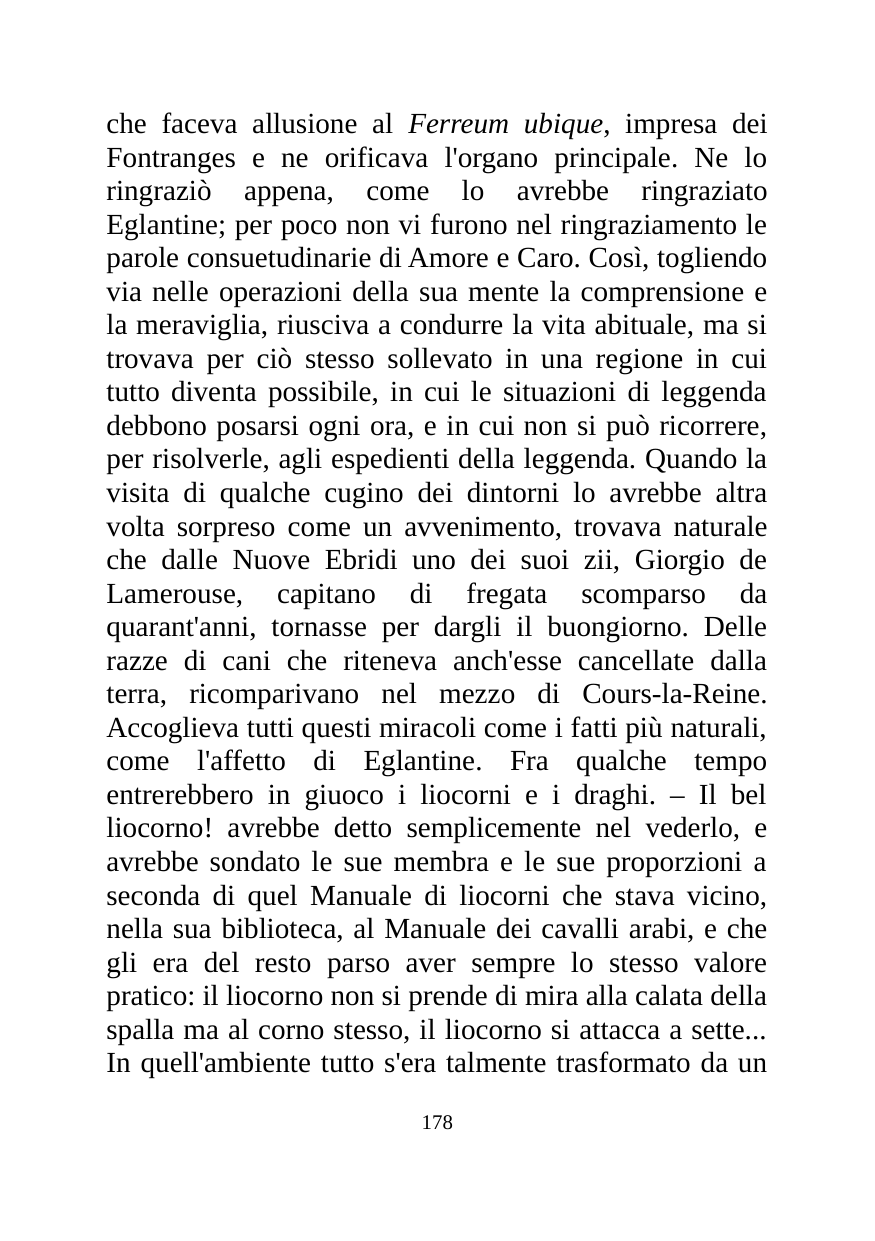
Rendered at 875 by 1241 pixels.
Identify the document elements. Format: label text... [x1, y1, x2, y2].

text che faceva allusione al Ferreum ubique, impresa dei Fontranges e ne orificava l'organo principale. Ne lo ringraziò appena, come lo avrebbe ringraziato Eglantine; per poco non vi furono nel ringraziamento le parole consuetudinarie di Amore e Caro. Così, togliendo via nelle operazioni della sua mente la comprensione e la meraviglia, riusciva a condurre la vita abituale, ma si trovava per ciò stesso sollevato in una regione in cui tutto diventa possibile, in cui le situazioni di leggenda debbono posarsi ogni ora, e in cui non si può ricorrere, per risolverle, agli espedienti della leggenda. Quando la visita di qualche cugino dei dintorni lo avrebbe altra volta sorpreso come un avvenimento, trovava naturale che dalle Nuove Ebridi uno dei suoi zii, Giorgio de Lamerouse, capitano di fregata scomparso da quarant'anni, tornasse per dargli il buongiorno. Delle razze di cani che riteneva anch'esse cancellate dalla terra, ricomparivano nel mezzo di Cours-la-Reine. Accoglieva tutti questi miracoli come i fatti più naturali, come l'affetto di Eglantine. Fra qualche tempo entrerebbero in giuoco i liocorni e i draghi. – Il bel liocorno! avrebbe detto semplicemente nel vederlo, e avrebbe sondato le sue membra e le sue proporzioni a seconda di quel Manuale di liocorni che stava vicino, nella sua biblioteca, al Manuale dei cavalli arabi, e che gli era del resto parso aver sempre lo stesso valore pratico: il liocorno non si prende di mira alla calata della spalla ma al corno stesso, il liocorno si attacca a sette... In quell'ambiente tutto s'era talmente trasformato da un [106, 106, 768, 1079]
